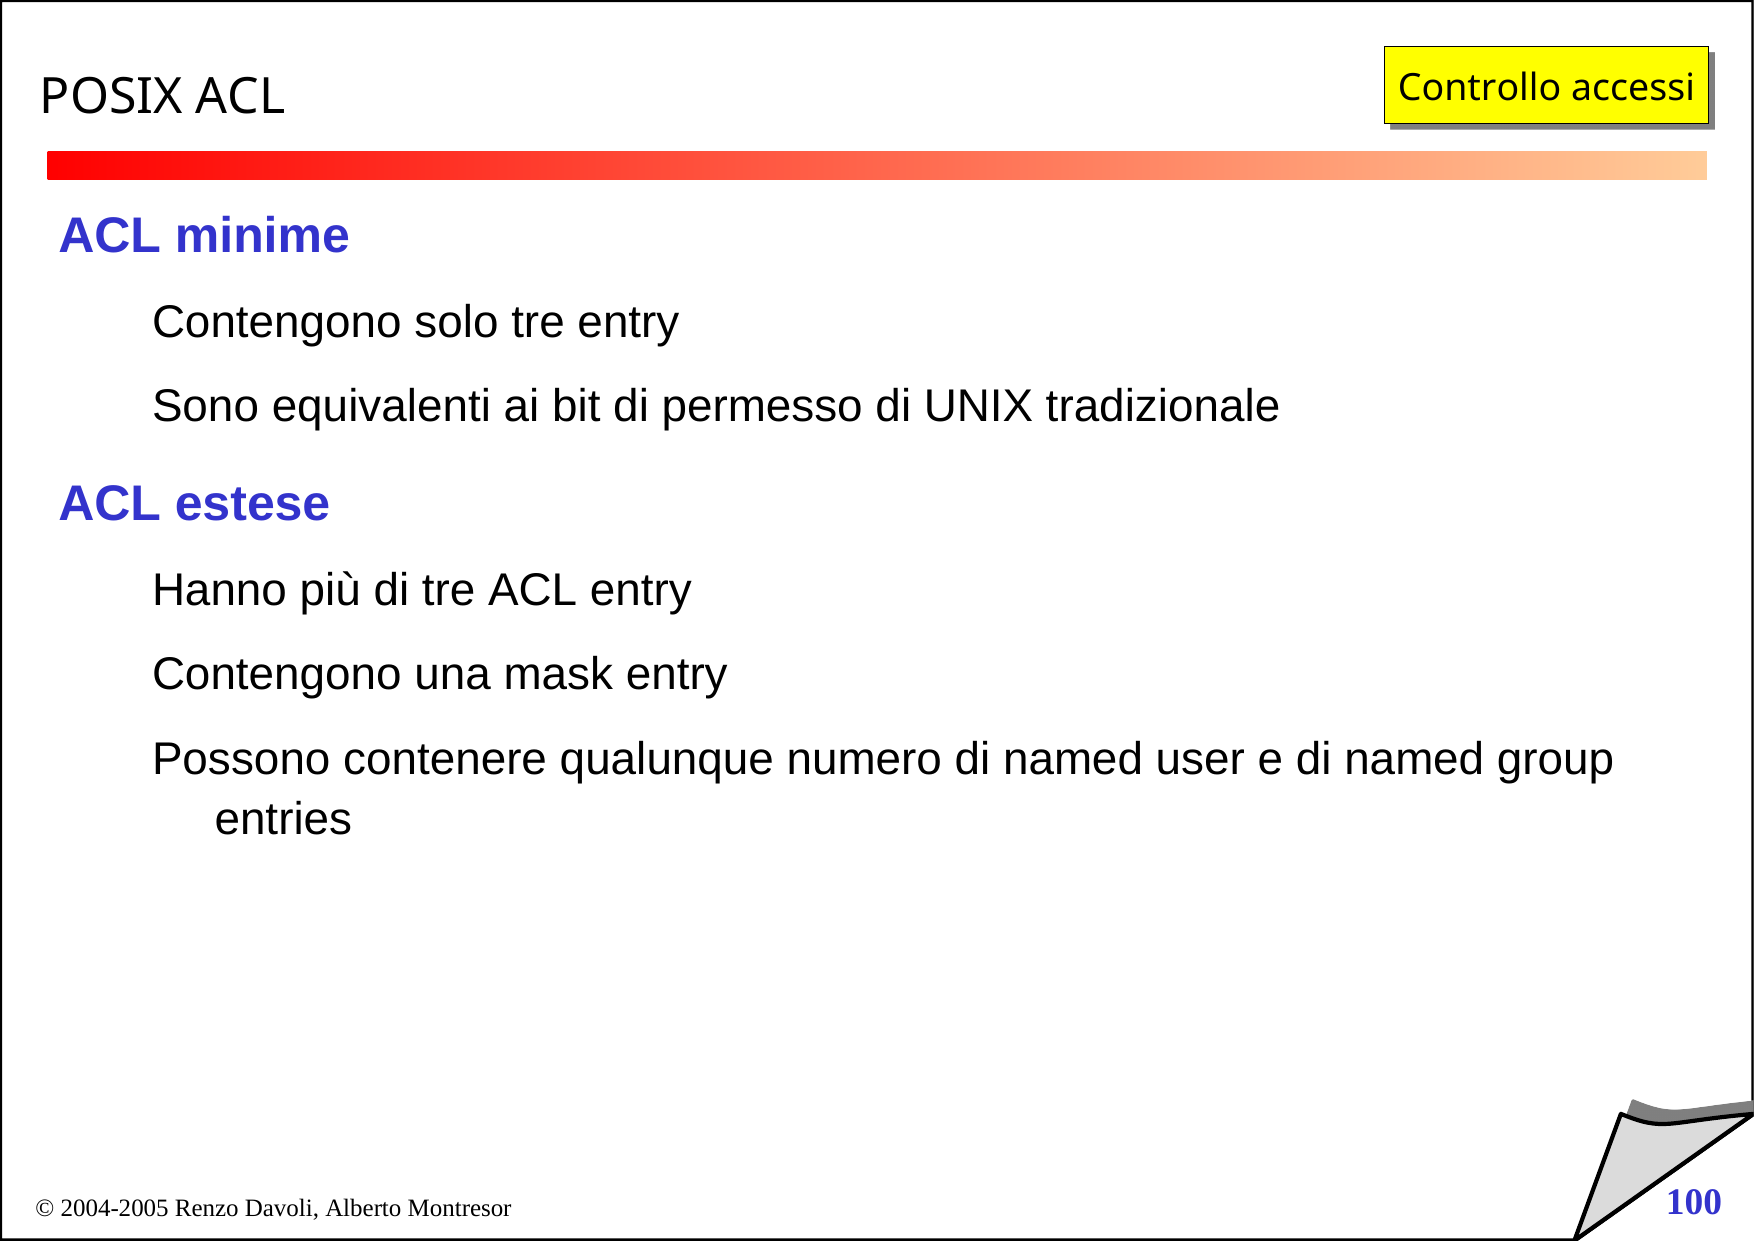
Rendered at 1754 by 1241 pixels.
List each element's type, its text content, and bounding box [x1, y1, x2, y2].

text_box Controllo accessi [1384, 46, 1709, 124]
title POSIX ACL [40, 53, 1713, 140]
list ACL minime Contengono solo tre entry Sono equivalenti ai bit di permesso di UNIX tradizionale ACL estese Hanno più di tre ACL entry Contengono una mask entry Possono contenere qualunque numero di named user e di named group entries [58, 206, 1695, 871]
